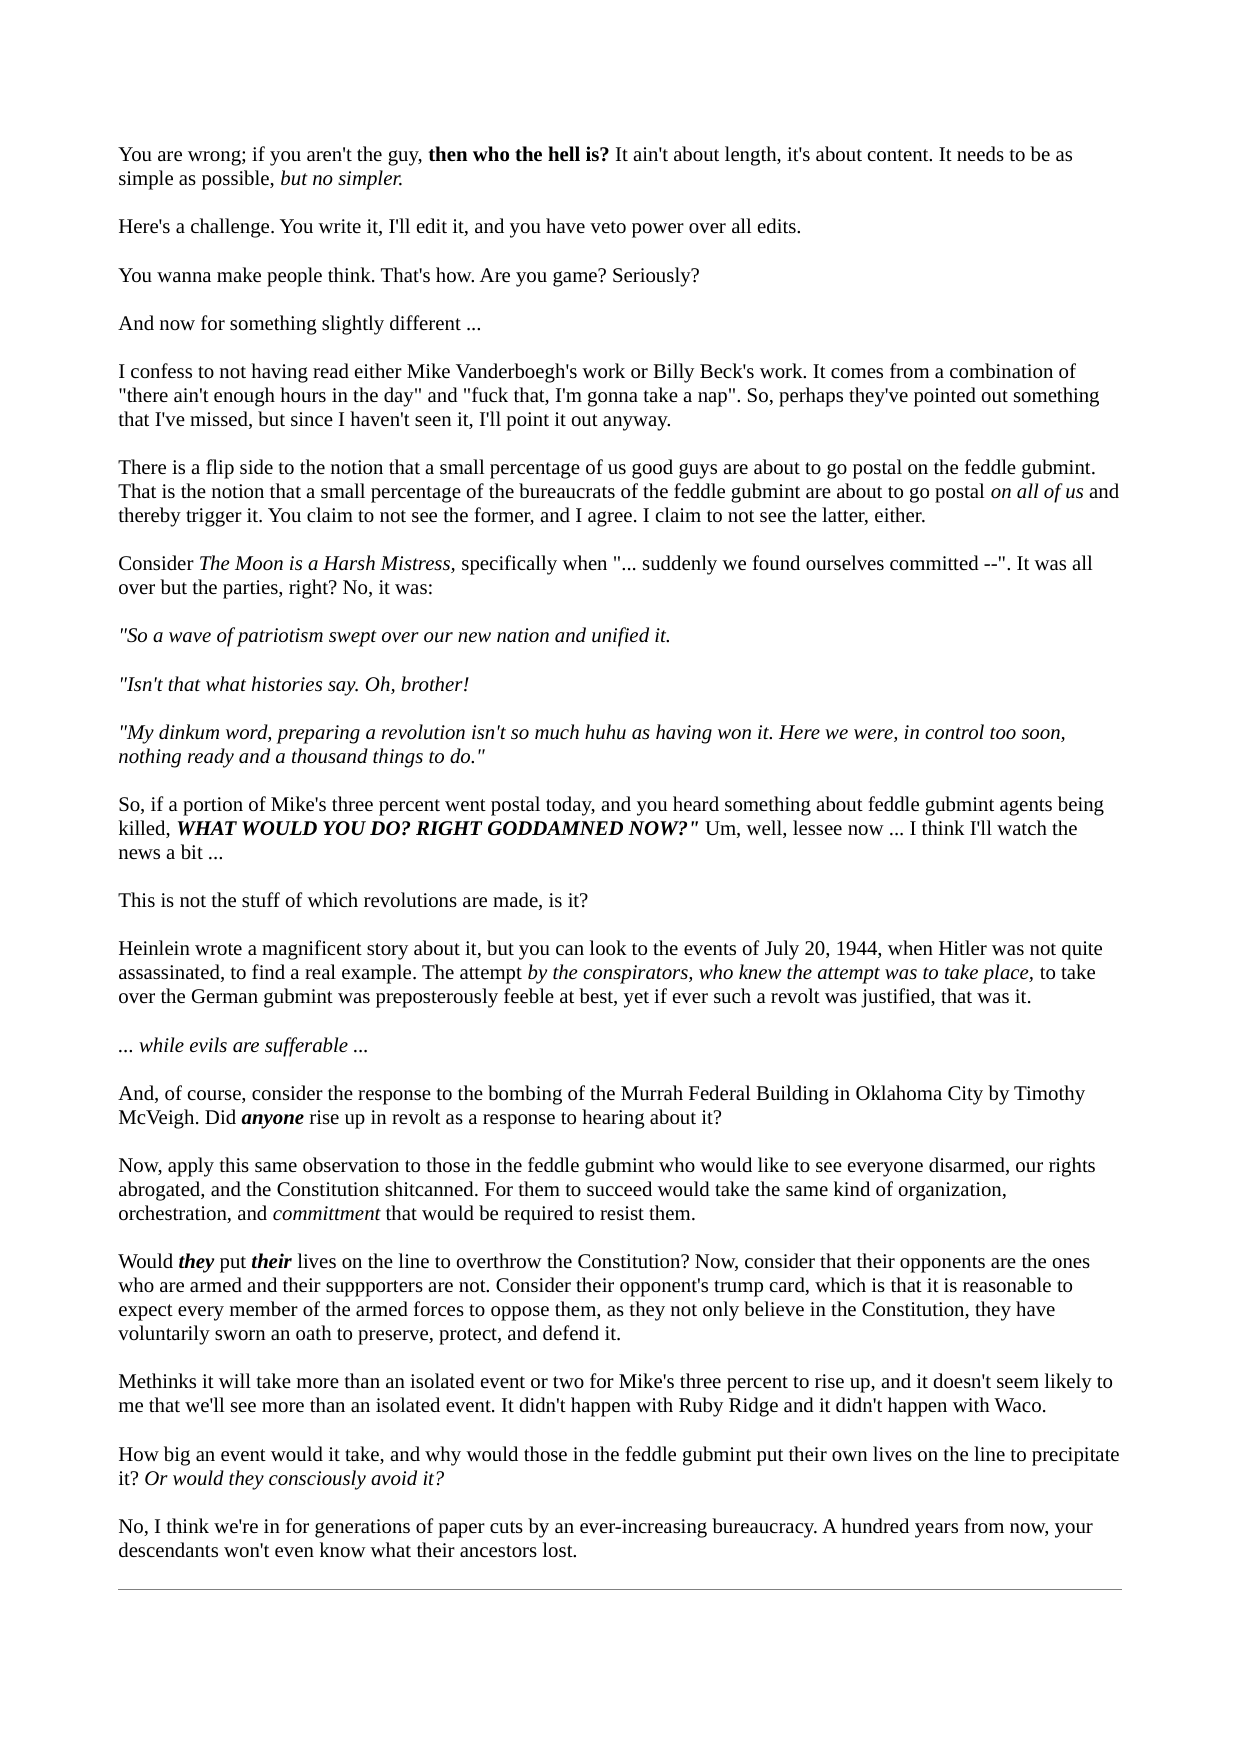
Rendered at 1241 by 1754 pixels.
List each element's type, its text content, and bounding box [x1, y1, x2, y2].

text You are wrong; if you aren't the guy, then who the hell is? It ain't about length, it's about content. It needs to be as simple as possible, but no simpler. Here's a challenge. You write it, I'll edit it, and you have veto power over all edits. You wanna make people think. That's how. Are you game? Seriously? And now for something slightly different ... I confess to not having read either Mike Vanderboegh's work or Billy Beck's work. It comes from a combination of "there ain't enough hours in the day" and "fuck that, I'm gonna take a nap". So, perhaps they've pointed out something that I've missed, but since I haven't seen it, I'll point it out anyway. There is a flip side to the notion that a small percentage of us good guys are about to go postal on the feddle gubmint. That is the notion that a small percentage of the bureaucrats of the feddle gubmint are about to go postal on all of us and thereby trigger it. You claim to not see the former, and I agree. I claim to not see the latter, either. Consider The Moon is a Harsh Mistress, specifically when "... suddenly we found ourselves committed --". It was all over but the parties, right? No, it was: "So a wave of patriotism swept over our new nation and unified it. "Isn't that what histories say. Oh, brother! "My dinkum word, preparing a revolution isn't so much huhu as having won it. Here we were, in control too soon, nothing ready and a thousand things to do." So, if a portion of Mike's three percent went postal today, and you heard something about feddle gubmint agents being killed, WHAT WOULD YOU DO? RIGHT GODDAMNED NOW?" Um, well, lessee now ... I think I'll watch the news a bit ... This is not the stuff of which revolutions are made, is it? Heinlein wrote a magnificent story about it, but you can look to the events of July 20, 1944, when Hitler was not quite assassinated, to find a real example. The attempt by the conspirators, who knew the attempt was to take place, to take over the German gubmint was preposterously feeble at best, yet if ever such a revolt was justified, that was it. ... while evils are sufferable ... And, of course, consider the response to the bombing of the Murrah Federal Building in Oklahoma City by Timothy McVeigh. Did anyone rise up in revolt as a response to hearing about it? Now, apply this same observation to those in the feddle gubmint who would like to see everyone disarmed, our rights abrogated, and the Constitution shitcanned. For them to succeed would take the same kind of organization, orchestration, and committment that would be required to resist them. Would they put their lives on the line to overthrow the Constitution? Now, consider that their opponents are the ones who are armed and their suppporters are not. Consider their opponent's trump card, which is that it is reasonable to expect every member of the armed forces to oppose them, as they not only believe in the Constitution, they have voluntarily sworn an oath to preserve, protect, and defend it. Methinks it will take more than an isolated event or two for Mike's three percent to rise up, and it doesn't seem likely to me that we'll see more than an isolated event. It didn't happen with Ruby Ridge and it didn't happen with Waco. How big an event would it take, and why would those in the feddle gubmint put their own lives on the line to precipitate it? Or would they consciously avoid it? No, I think we're in for generations of paper cuts by an ever-increasing bureaucracy. A hundred years from now, your descendants won't even know what their ancestors lost. [118, 118, 1122, 1562]
